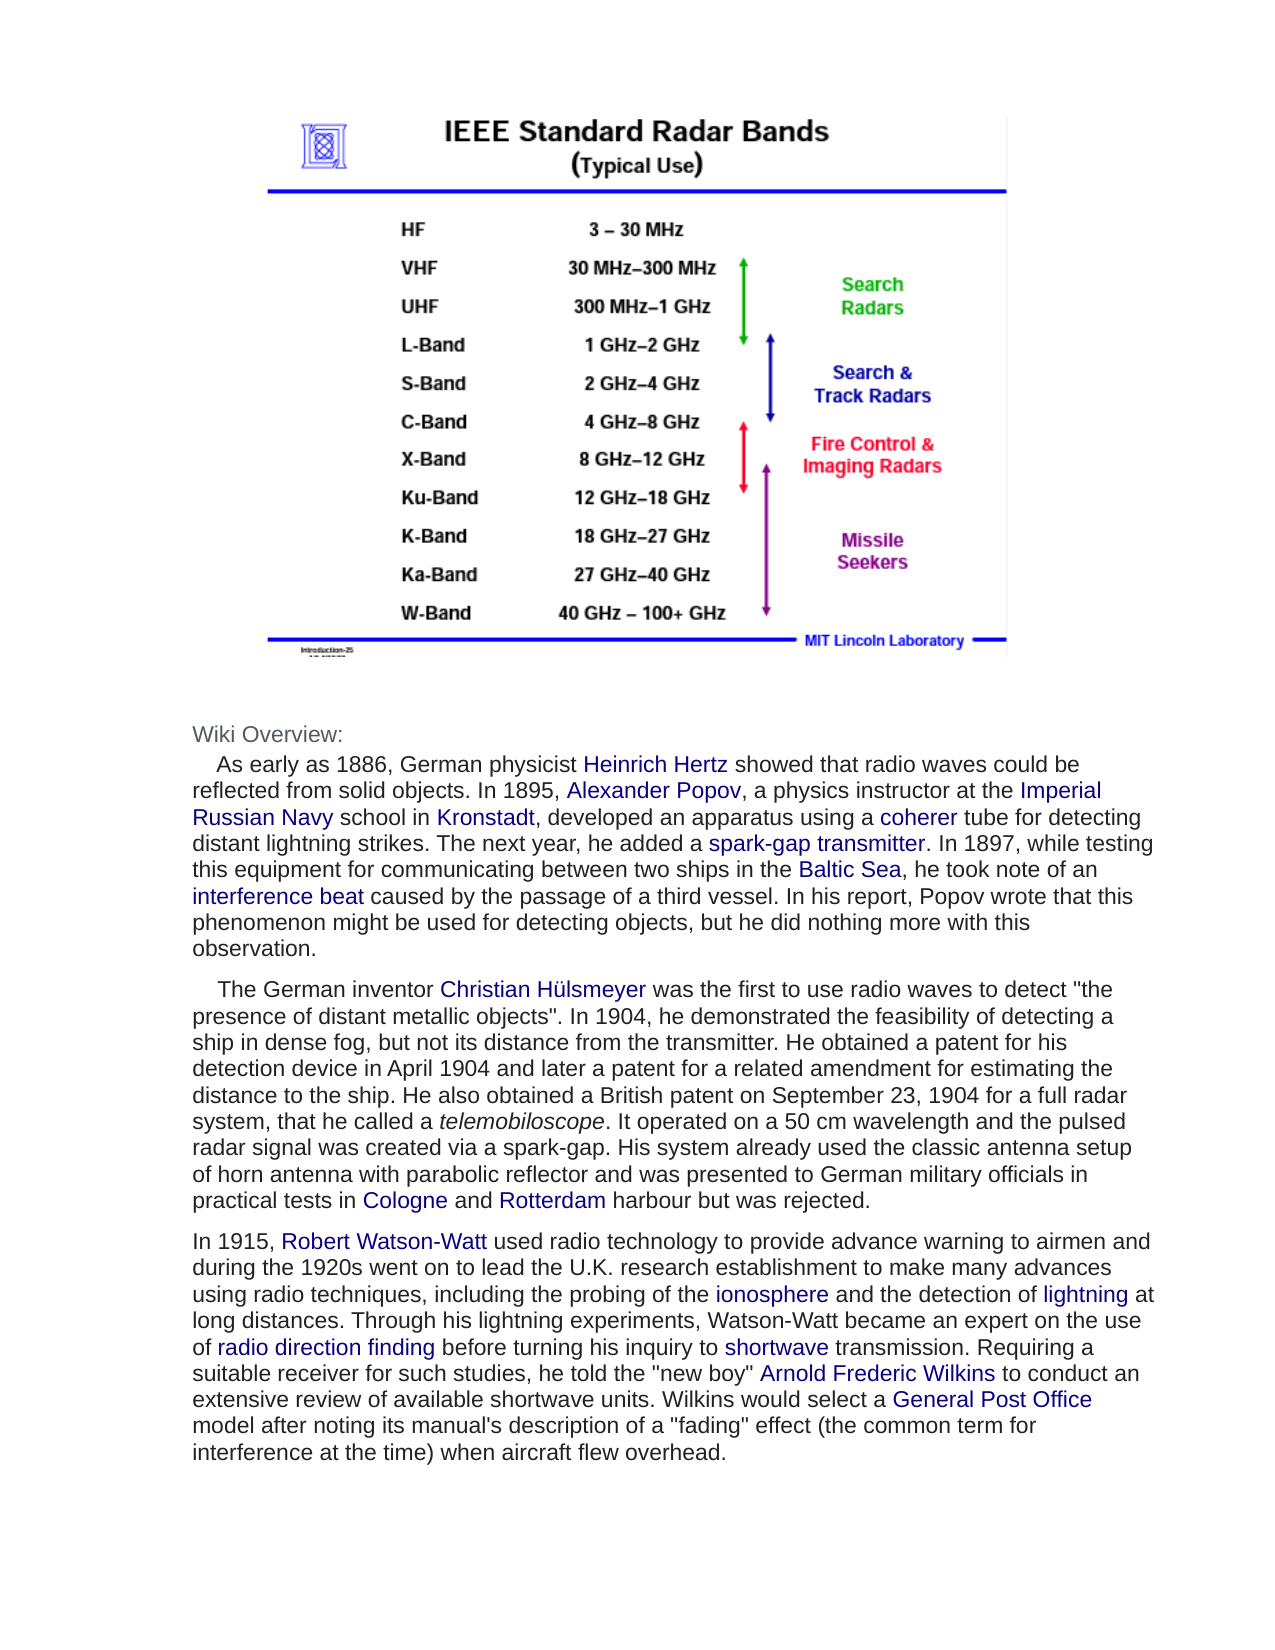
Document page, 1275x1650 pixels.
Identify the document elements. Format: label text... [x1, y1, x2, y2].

picture [267, 118, 1008, 657]
text Wiki Overview: [192, 721, 1157, 747]
text In 1915, Robert Watson-Watt used radio technology to provide advance warning to airmen and during the 1920s went on to lead the U.K. research establishment to make many advances using radio techniques, including the probing of the ionosphere and the detection of lightning at long distances. Through his lightning experiments, Watson-Watt became an expert on the use of radio direction finding before turning his inquiry to shortwave transmission. Requiring a suitable receiver for such studies, he told the "new boy" Arnold Frederic Wilkins to conduct an extensive review of available shortwave units. Wilkins would select a General Post Office model after noting its manual's description of a "fading" effect (the common term for interference at the time) when aircraft flew overhead. [192, 1228, 1157, 1465]
text As early as 1886, German physicist Heinrich Hertz showed that radio waves could be reflected from solid objects. In 1895, Alexander Popov, a physics instructor at the Imperial Russian Navy school in Kronstadt, developed an apparatus using a coherer tube for detecting distant lightning strikes. The next year, he added a spark-gap transmitter. In 1897, while testing this equipment for communicating between two ships in the Baltic Sea, he took note of an interference beat caused by the passage of a third vessel. In his report, Popov wrote that this phenomenon might be used for detecting objects, but he did nothing more with this observation. [192, 751, 1157, 962]
text The German inventor Christian Hülsmeyer was the first to use radio waves to detect "the presence of distant metallic objects". In 1904, he demonstrated the feasibility of detecting a ship in dense fog, but not its distance from the transmitter. He obtained a patent for his detection device in April 1904 and later a patent for a related amendment for estimating the distance to the ship. He also obtained a British patent on September 23, 1904 for a full radar system, that he called a telemobiloscope. It operated on a 50 cm wavelength and the pulsed radar signal was created via a spark-gap. His system already used the classic antenna setup of horn antenna with parabolic reflector and was presented to German military officials in practical tests in Cologne and Rotterdam harbour but was rejected. [192, 976, 1157, 1213]
